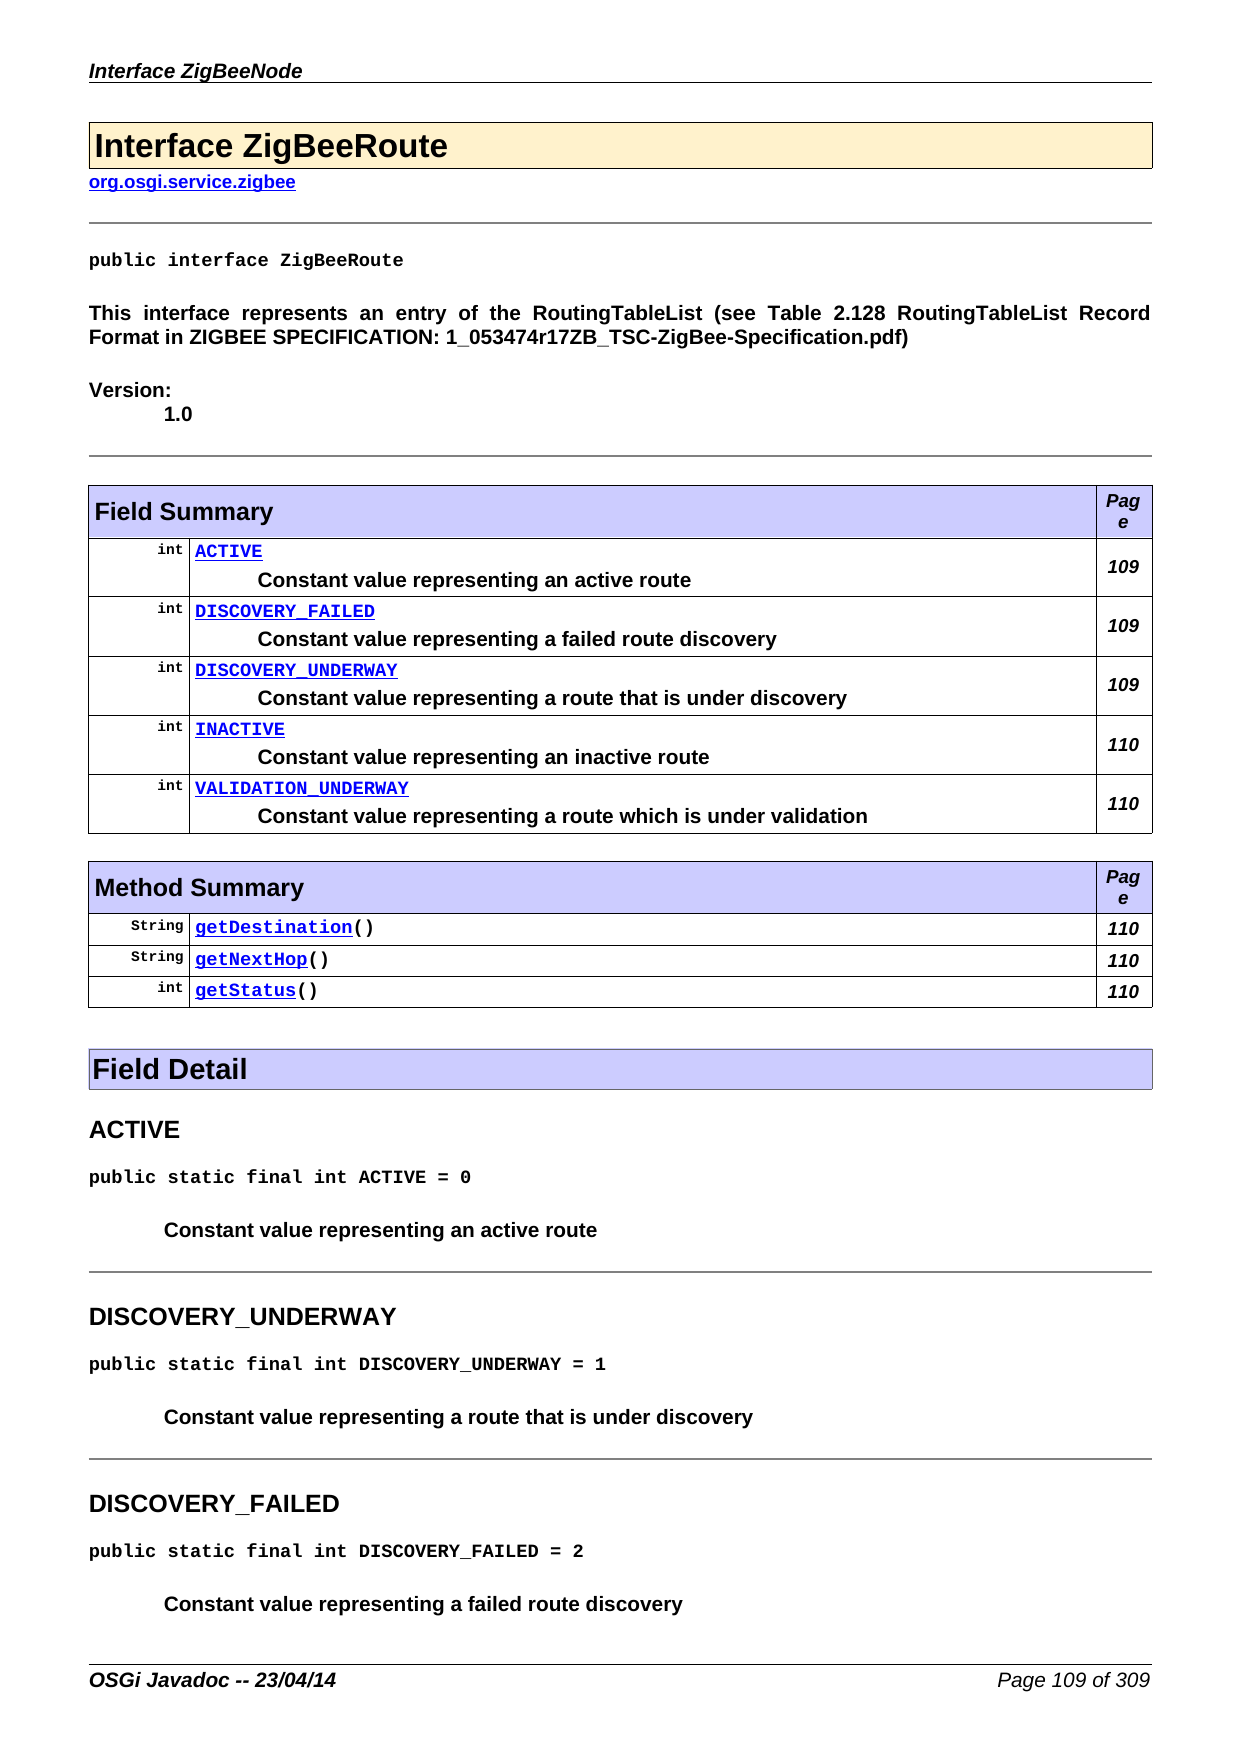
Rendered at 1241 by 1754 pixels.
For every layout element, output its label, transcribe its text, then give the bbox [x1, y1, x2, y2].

table_cell VALIDATION_UNDERWAY Constant value representing a route which is under validation [190, 775, 1096, 833]
text public interface ZigBeeRoute [88, 250, 1152, 272]
table_cell 109 [1097, 597, 1152, 656]
table_cell INACTIVE Constant value representing an inactive route [190, 716, 1096, 774]
subtitle Interface ZigBeeRoute [90, 123, 1152, 168]
text Constant value representing a failed route discovery [163, 1592, 1152, 1616]
table_cell getDestination() [190, 914, 1096, 944]
table_cell 110 [1097, 775, 1152, 833]
text This interface represents an entry of the RoutingTableList (see Table 2.128 RoutingTableList Record Format in ZIGBEE SPECIFICATION: 1_053474r17ZB_TSC-ZigBee-Specification.pdf) [88, 301, 1152, 349]
text org.osgi.service.zigbee [88, 171, 1152, 193]
table_cell int [89, 977, 189, 1007]
table_cell 109 [1097, 539, 1152, 596]
table_cell String [89, 914, 189, 944]
table_cell int [89, 657, 189, 714]
text Constant value representing an active route [163, 1218, 1152, 1242]
table_header Field Summary [89, 486, 1096, 537]
table_header Page [1097, 862, 1152, 913]
text public static final int DISCOVERY_FAILED = 2 [88, 1542, 1152, 1563]
subtitle DISCOVERY_UNDERWAY [88, 1302, 1152, 1330]
table_cell int [89, 597, 189, 656]
table_cell getStatus() [190, 977, 1096, 1007]
text Version: [88, 378, 1152, 402]
table_header Page [1097, 486, 1152, 537]
text Constant value representing a route that is under discovery [163, 1405, 1152, 1429]
table_cell String [89, 946, 189, 976]
table_cell 110 [1097, 977, 1152, 1007]
table_cell int [89, 716, 189, 774]
subtitle ACTIVE [88, 1115, 1152, 1143]
table_cell 109 [1097, 657, 1152, 714]
table_cell int [89, 775, 189, 833]
table_header Method Summary [89, 862, 1096, 913]
table_cell 110 [1097, 946, 1152, 976]
table_cell DISCOVERY_UNDERWAY Constant value representing a route that is under discovery [190, 657, 1096, 714]
text 1.0 [163, 402, 1152, 426]
subtitle DISCOVERY_FAILED [88, 1489, 1152, 1517]
table_cell ACTIVE Constant value representing an active route [190, 539, 1096, 596]
table_cell int [89, 539, 189, 596]
text public static final int DISCOVERY_UNDERWAY = 1 [88, 1354, 1152, 1376]
table_cell DISCOVERY_FAILED Constant value representing a failed route discovery [190, 597, 1096, 656]
table_cell 110 [1097, 716, 1152, 774]
text public static final int ACTIVE = 0 [88, 1168, 1152, 1189]
table_cell getNextHop() [190, 946, 1096, 976]
subtitle Field Detail [90, 1050, 1152, 1089]
table_cell 110 [1097, 914, 1152, 944]
